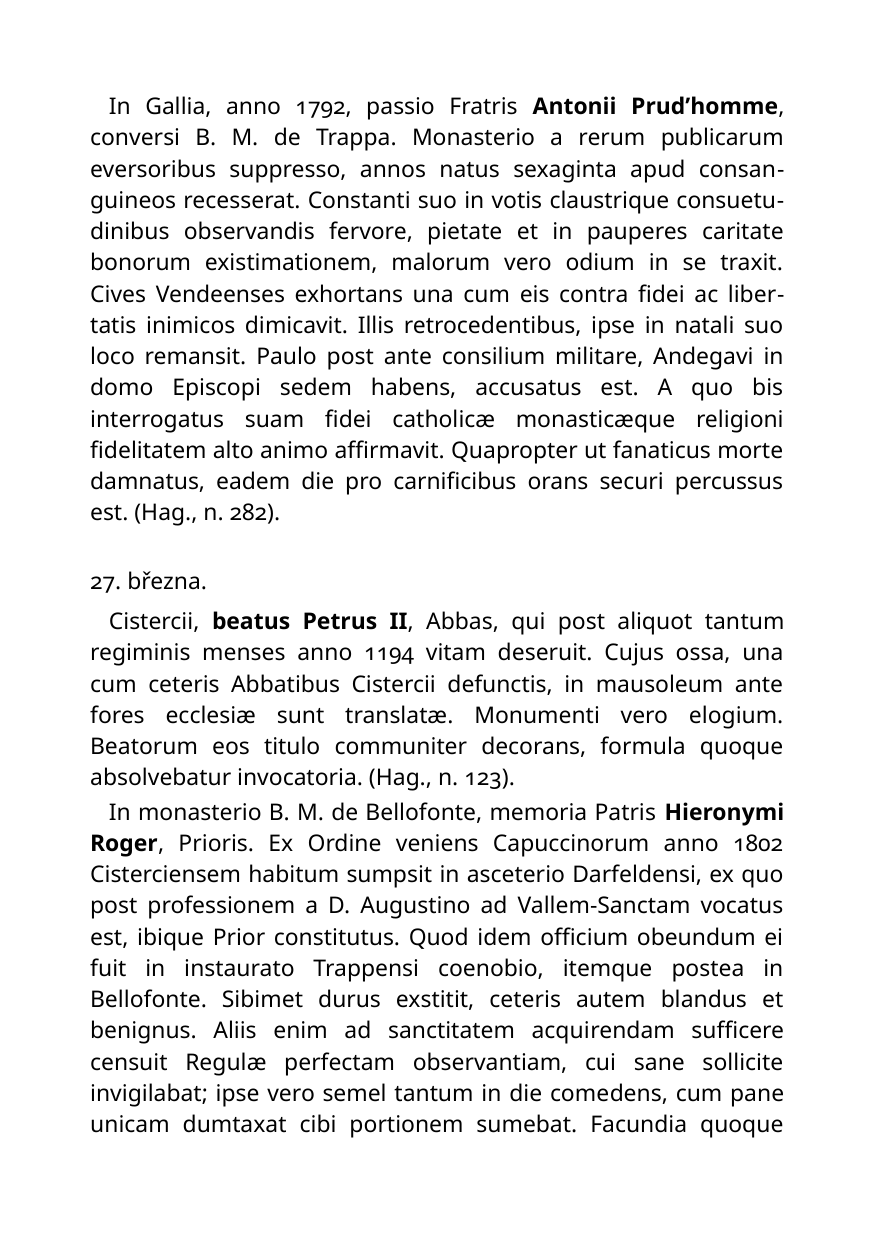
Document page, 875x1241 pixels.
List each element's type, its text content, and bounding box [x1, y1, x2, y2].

text In monasterio B. M. de Bellofonte, memoria Patris Hieronymi Roger, Prioris. Ex Ordine veniens Capuccinorum anno 1802 Cisterciensem habitum sumpsit in asceterio Darfeldensi, ex quo post professionem a D. Augustino ad Vallem-Sanctam vocatus est, ibique Prior constitutus. Quod idem officium obeundum ei fuit in instaurato Trappensi coenobio, itemque postea in Bellofonte. Sibimet durus exstitit, ceteris autem blandus et benignus. Aliis enim ad sanctitatem acqui­rendam sufficere censuit Regulæ perfectam observantiam, cui sane sollicite invigilabat; ipse vero semel tantum in die come­dens, cum pane unicam dumtaxat cibi portionem sumebat. Facundia quoque [90, 796, 784, 1139]
text Cistercii, beatus Petrus II, Abbas, qui post aliquot tan­tum regiminis menses anno 1194 vitam deseruit. Cujus ossa, una cum ceteris Abbatibus Cistercii defunctis, in mausoleum ante fores ecclesiæ sunt translatæ. Monumenti vero elogium. Beatorum eos titulo communiter decorans, formula quoque absolvebatur invocatoria. (Hag., n. 123). [90, 605, 784, 792]
text In Gallia, anno 1792, passio Fratris Antonii Prud’homme, conversi B. M. de Trappa. Monasterio a rerum publicarum eversoribus suppresso, annos natus sexaginta apud consan­guineos recesserat. Constanti suo in votis claustrique consuetu­dinibus observandis fervore, pietate et in pauperes caritate bonorum existimationem, malorum vero odium in se traxit. Cives Vendeenses exhortans una cum eis contra fidei ac liber­tatis inimicos dimicavit. Illis retrocedentibus, ipse in natali suo loco remansit. Paulo post ante consilium militare, Andegavi in domo Episcopi sedem habens, accusatus est. A quo bis interrogatus suam fidei catholicæ monasticæque religioni fidelitatem alto animo affirmavit. Quapropter ut fanaticus morte damnatus, eadem die pro carnificibus orans securi percussus est. (Hag., n. 282). [90, 90, 784, 527]
text 27. března. [90, 565, 784, 596]
